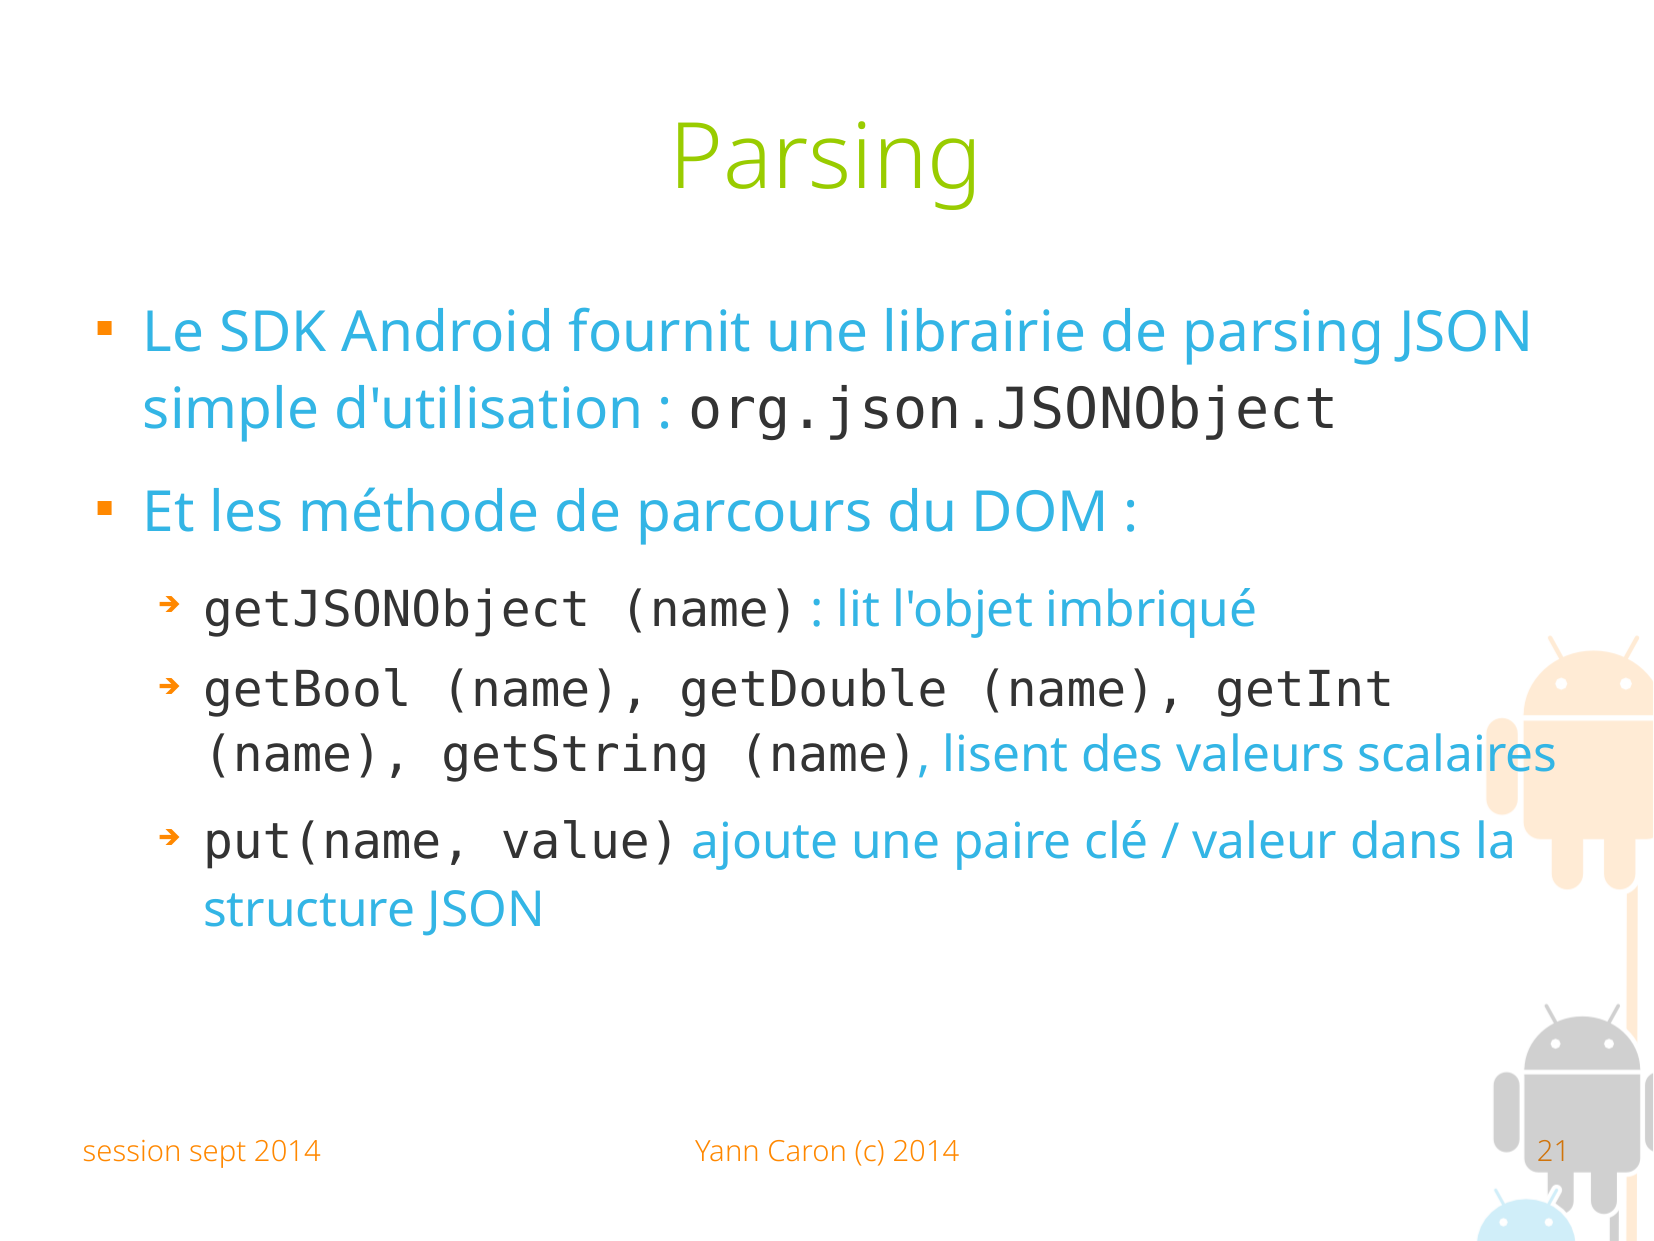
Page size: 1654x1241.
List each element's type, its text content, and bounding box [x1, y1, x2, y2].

list Le SDK Android fournit une librairie de parsing JSON simple d'utilisation : org.json.JSONObject Et les méthode de parcours du DOM : getJSONObject (name) : lit l'objet imbriqué getBool (name), getDouble (name), getInt (name), getString (name), lisent des valeurs scalaires put(name, value) ajoute une paire clé / valeur dans la structure JSON [82, 290, 1571, 1010]
title Parsing [82, 49, 1571, 257]
picture [240, 423, 1654, 1241]
